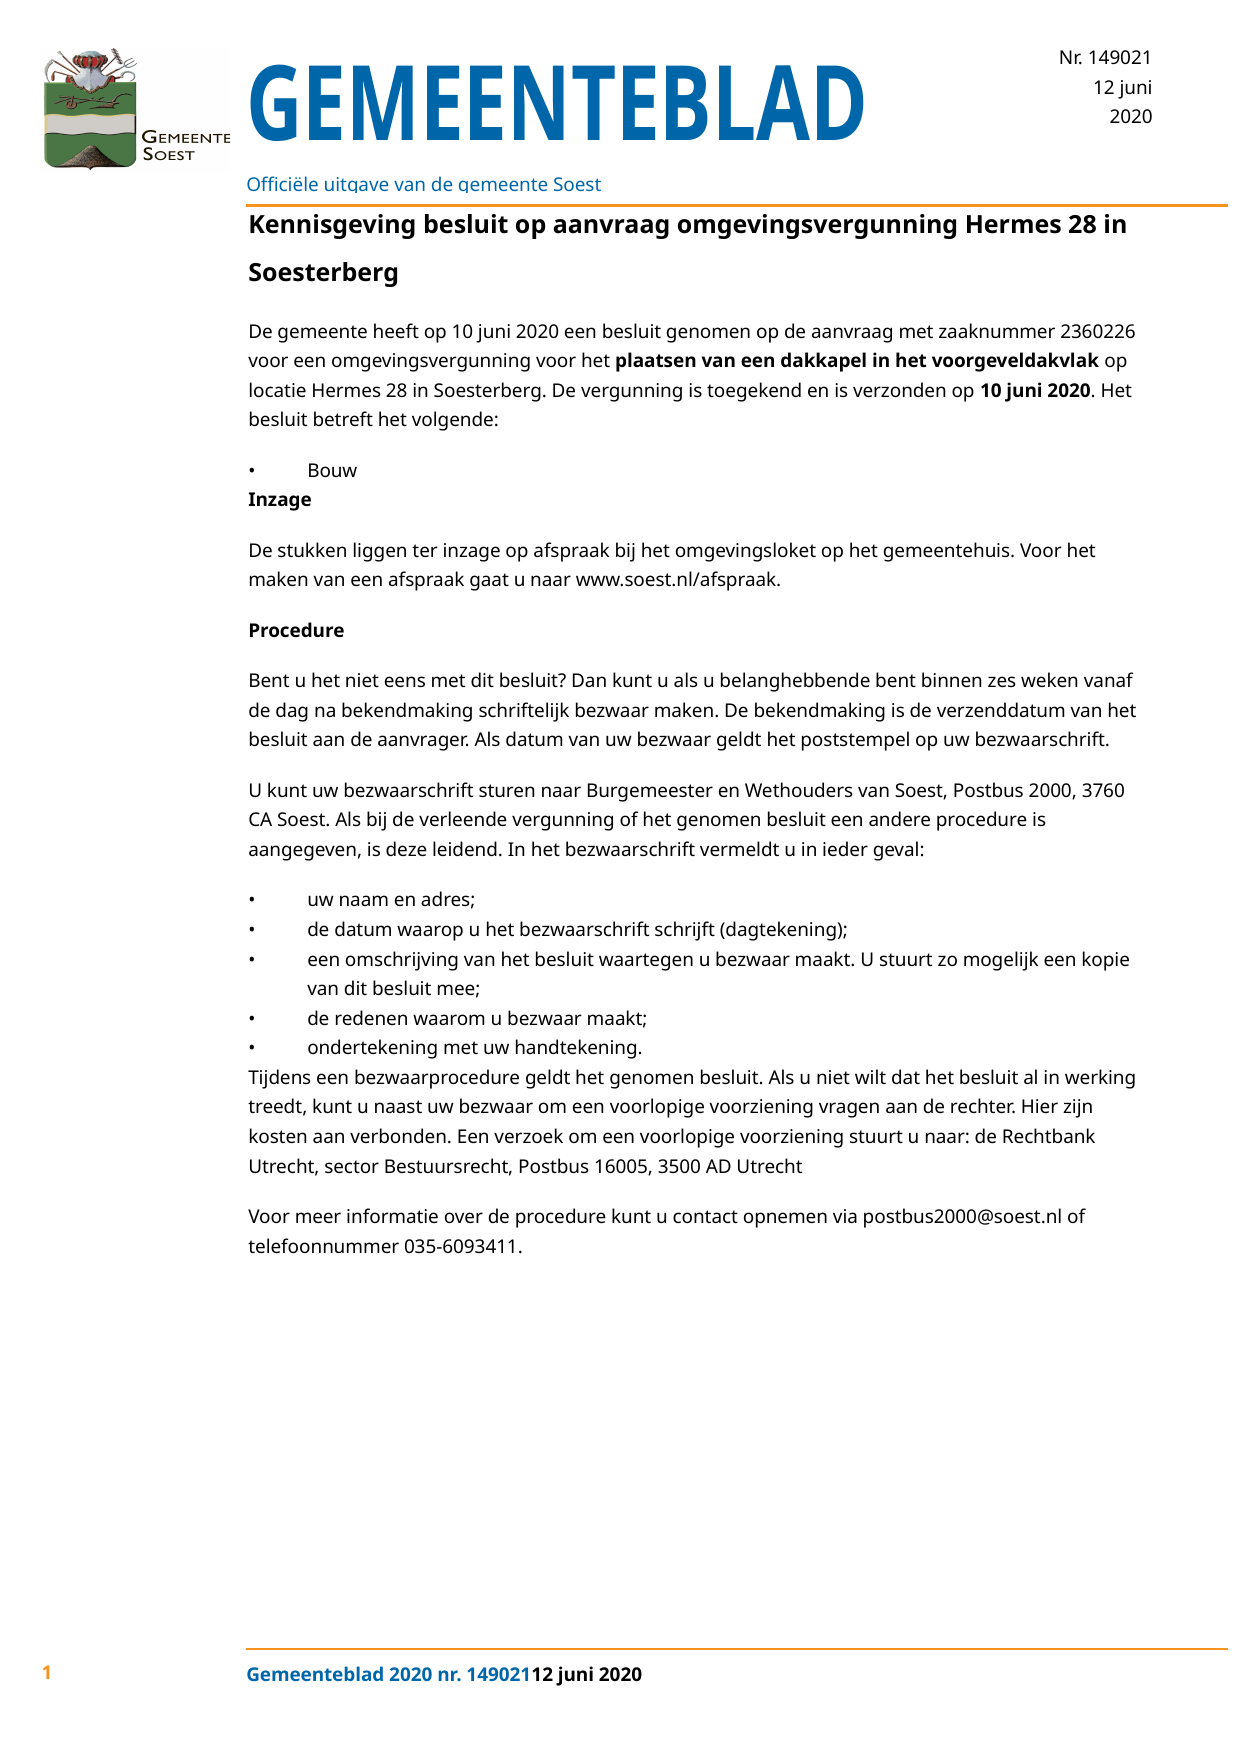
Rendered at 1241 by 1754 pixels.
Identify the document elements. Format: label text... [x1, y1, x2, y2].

list de datum waarop u het bezwaarschrift schrijft (dagtekening); [248, 916, 1152, 942]
list uw naam en adres; [248, 887, 1152, 912]
text Inzage [248, 487, 1152, 512]
text De stukken liggen ter inzage op afspraak bij het omgevingsloket op het gemeentehuis. Voor het maken van een afspraak gaat u naar www.soest.nl/afspraak. [248, 537, 1152, 592]
text Bent u het niet eens met dit besluit? Dan kunt u als u belanghebbende bent binnen zes weken vanaf de dag na bekendmaking schriftelijk bezwaar maken. De bekendmaking is de verzenddatum van het besluit aan de aanvrager. Als datum van uw bezwaar geldt het poststempel op uw bezwaarschrift. [248, 667, 1152, 752]
text De gemeente heeft op 10 juni 2020 een besluit genomen op de aanvraag met zaaknummer 2360226 voor een omgevingsvergunning voor het plaatsen van een dakkapel in het voorgeveldakvlak op locatie Hermes 28 in Soesterberg. De vergunning is toegekend en is verzonden op 10 juni 2020. Het besluit betreft het volgende: [248, 318, 1152, 432]
list ondertekening met uw handtekening. [248, 1034, 1152, 1060]
text Kennisgeving besluit op aanvraag omgevingsvergunning Hermes 28 in Soesterberg [248, 207, 1152, 288]
text U kunt uw bezwaarschrift sturen naar Burgemeester en Wethouders van Soest, Postbus 2000, 3760 CA Soest. Als bij de verleende vergunning of het genomen besluit een andere procedure is aangegeven, is deze leidend. In het bezwaarschrift vermeldt u in ieder geval: [248, 777, 1152, 862]
text Procedure [248, 617, 1152, 643]
text Voor meer informatie over de procedure kunt u contact opnemen via postbus2000@soest.nl of telefoonnummer 035-6093411. [248, 1203, 1152, 1259]
list Bouw [248, 457, 1152, 483]
list een omschrijving van het besluit waartegen u bezwaar maakt. U stuurt zo mogelijk een kopie van dit besluit mee; [248, 946, 1152, 1001]
list de redenen waarom u bezwaar maakt; [248, 1005, 1152, 1031]
picture [41, 47, 231, 172]
text Tijdens een bezwaarprocedure geldt het genomen besluit. Als u niet wilt dat het besluit al in werking treedt, kunt u naast uw bezwaar om een voorlopige voorziening vragen aan de rechter. Hier zijn kosten aan verbonden. Een verzoek om een voorlopige voorziening stuurt u naar: de Rechtbank Utrecht, sector Bestuursrecht, Postbus 16005, 3500 AD Utrecht [248, 1064, 1152, 1179]
